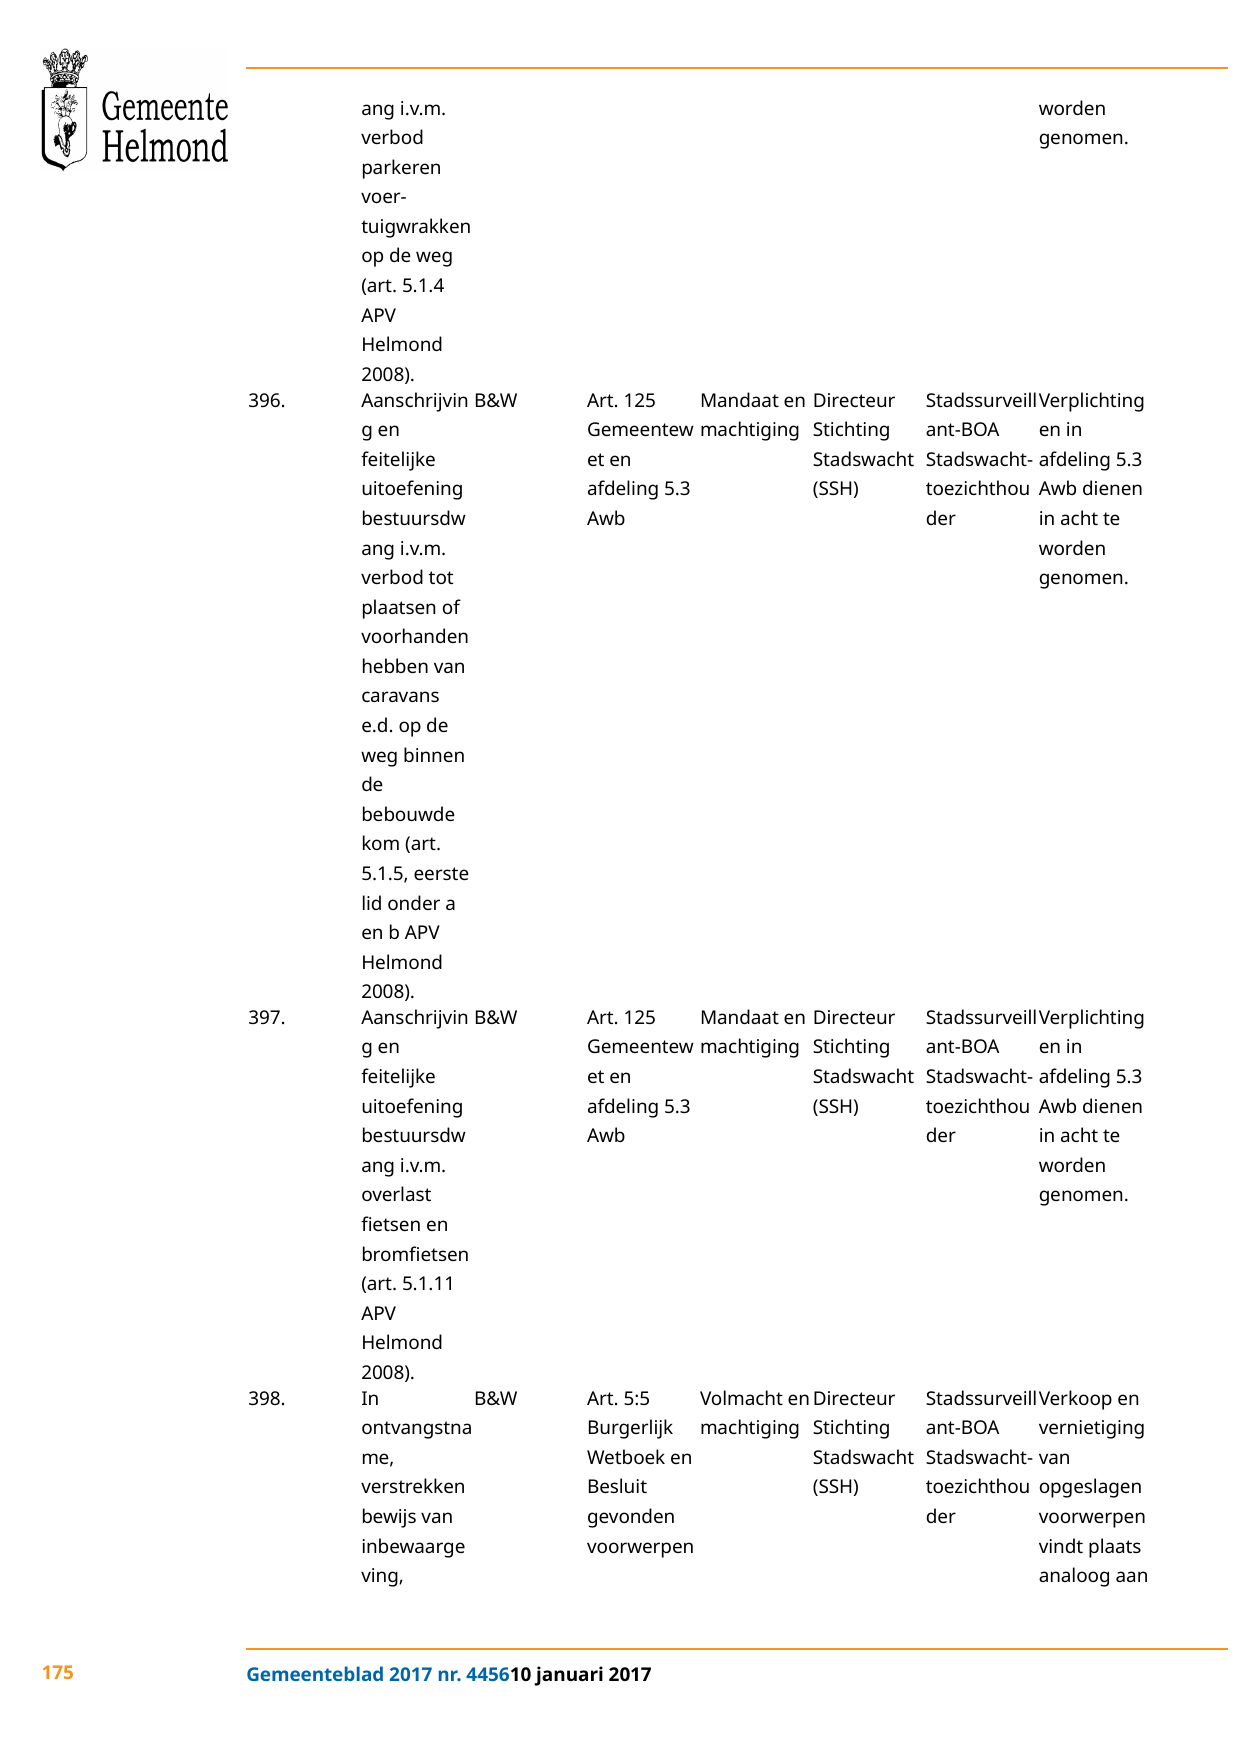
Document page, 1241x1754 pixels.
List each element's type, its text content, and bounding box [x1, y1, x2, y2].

table_cell In ontvangstname, verstrekken bewijs van inbewaargeving, [361, 1385, 474, 1588]
table_cell worden genomen. [1039, 95, 1152, 387]
table_cell B&W [474, 387, 587, 1004]
table_cell [926, 95, 1038, 387]
table_cell 398. [248, 1385, 361, 1588]
table_cell [813, 95, 926, 387]
table_cell Verplichtingen in afdeling 5.3 Awb dienen in acht te worden genomen. [1039, 1004, 1152, 1385]
table_cell Stadssurveillant-BOA Stadswacht-toezichthouder [926, 387, 1038, 1004]
table_cell 397. [248, 1004, 361, 1385]
table_cell [474, 95, 587, 387]
table_cell Mandaat en machtiging [700, 1004, 813, 1385]
table_cell B&W [474, 1004, 587, 1385]
picture [41, 47, 231, 172]
table_cell Art. 5:5 Burgerlijk Wetboek en Besluit gevonden voorwerpen [587, 1385, 700, 1588]
table_cell Aanschrijving en feitelijke uitoefening bestuursdwang i.v.m. verbod tot plaatsen of voorhanden hebben van caravans e.d. op de weg binnen de bebouwde kom (art. 5.1.5, eerste lid onder a en b APV Helmond 2008). [361, 387, 474, 1004]
table_cell Aanschrijving en feitelijke uitoefening bestuursdwang i.v.m. overlast fietsen en bromfietsen (art. 5.1.11 APV Helmond 2008). [361, 1004, 474, 1385]
table_cell Stadssurveillant-BOA Stadswacht-toezichthouder [926, 1004, 1038, 1385]
table_cell Directeur Stichting Stadswacht (SSH) [813, 1004, 926, 1385]
table_cell Verkoop en vernietiging van opgeslagen voorwerpen vindt plaats analoog aan [1039, 1385, 1152, 1588]
table_cell Art. 125 Gemeentewet en afdeling 5.3 Awb [587, 387, 700, 1004]
table_cell B&W [474, 1385, 587, 1588]
table_cell Verplichtingen in afdeling 5.3 Awb dienen in acht te worden genomen. [1039, 387, 1152, 1004]
table_cell [700, 95, 813, 387]
table_cell Stadssurveillant-BOA Stadswacht-toezichthouder [926, 1385, 1038, 1588]
table_cell Directeur Stichting Stadswacht (SSH) [813, 1385, 926, 1588]
table_cell ang i.v.m. verbod parkeren voer-tuigwrakken op de weg (art. 5.1.4 APV Helmond 2008). [361, 95, 474, 387]
table_cell Mandaat en machtiging [700, 387, 813, 1004]
table_cell Art. 125 Gemeentewet en afdeling 5.3 Awb [587, 1004, 700, 1385]
table_cell [587, 95, 700, 387]
table_cell [248, 95, 361, 387]
table_cell Directeur Stichting Stadswacht (SSH) [813, 387, 926, 1004]
table_cell Volmacht en machtiging [700, 1385, 813, 1588]
table_cell 396. [248, 387, 361, 1004]
